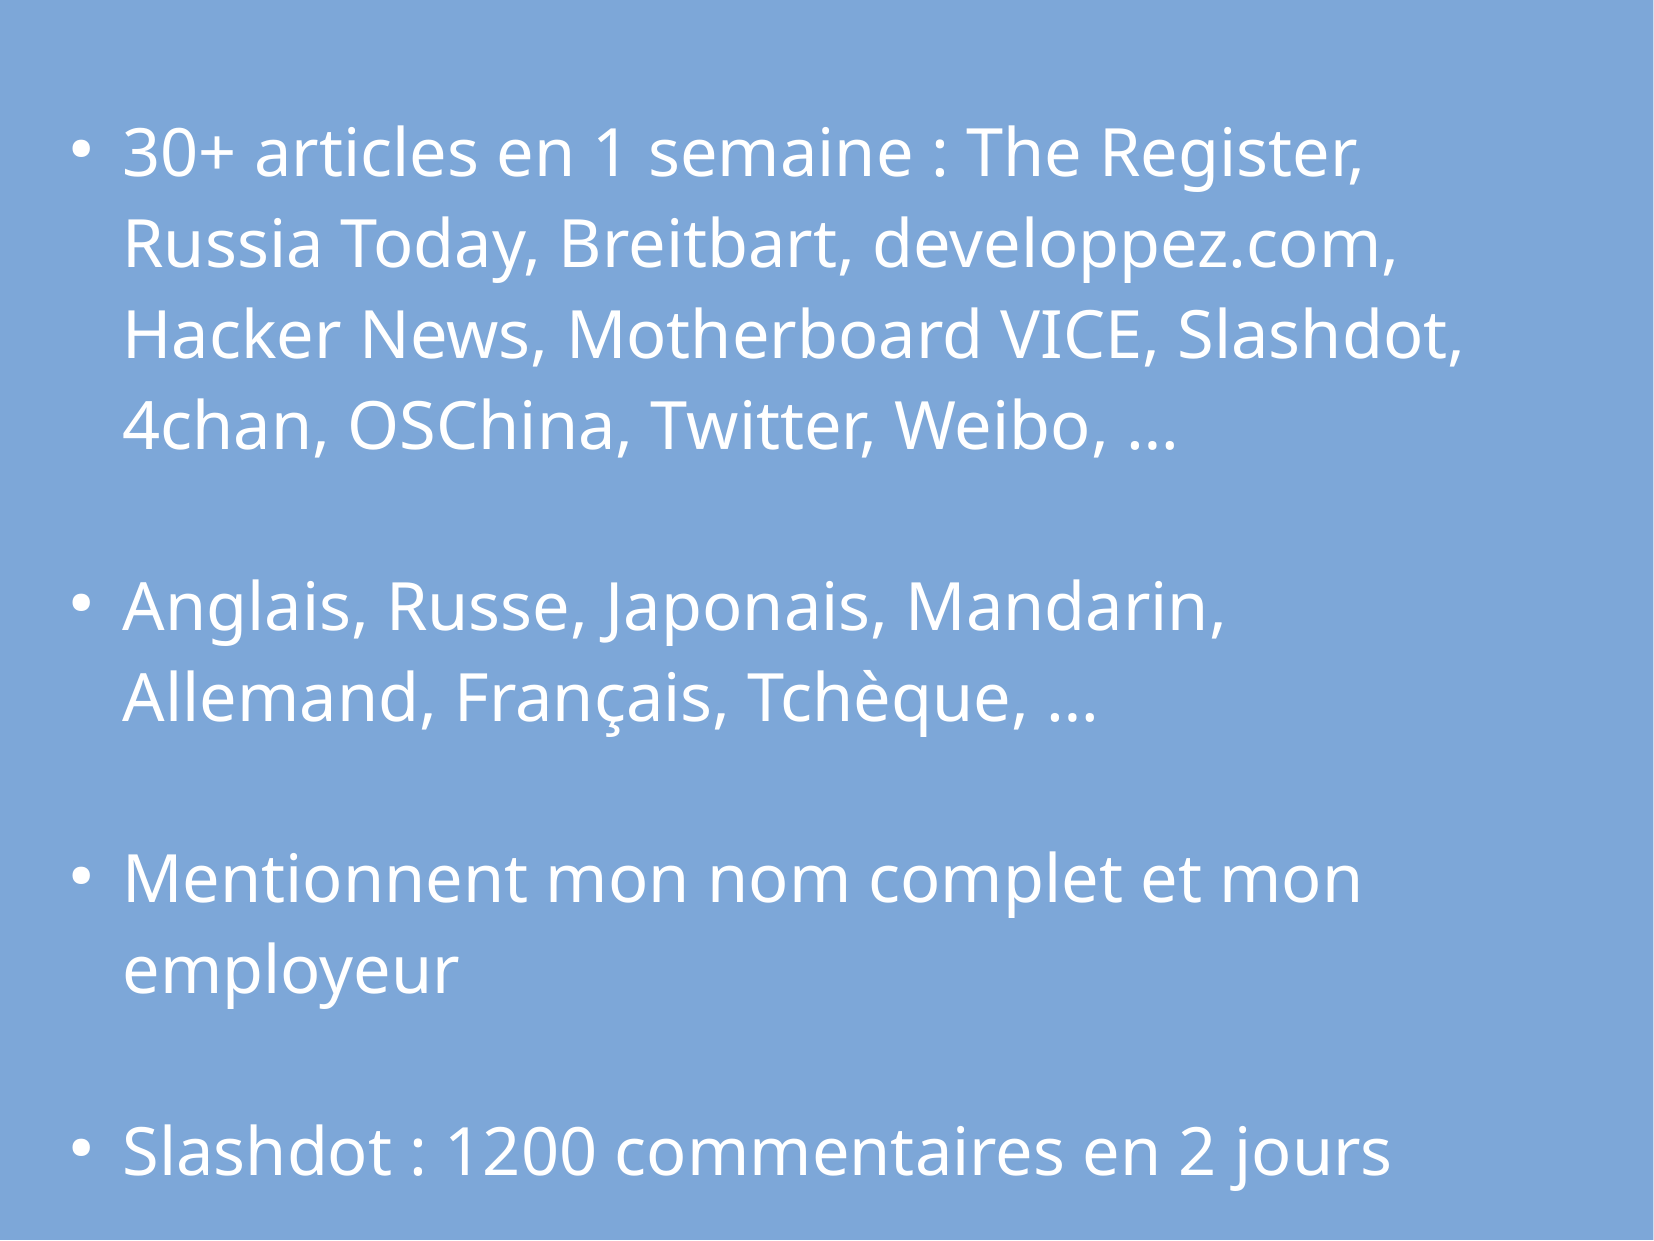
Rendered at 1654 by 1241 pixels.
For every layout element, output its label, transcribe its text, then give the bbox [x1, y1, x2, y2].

list 30+ articles en 1 semaine : The Register, Russia Today, Breitbart, developpez.com, Hacker News, Motherboard VICE, Slashdot, 4chan, OSChina, Twitter, Weibo, … Anglais, Russe, Japonais, Mandarin, Allemand, Français, Tchèque, … Mentionnent mon nom complet et mon employeur Slashdot : 1200 commentaires en 2 jours [69, 105, 1557, 1108]
